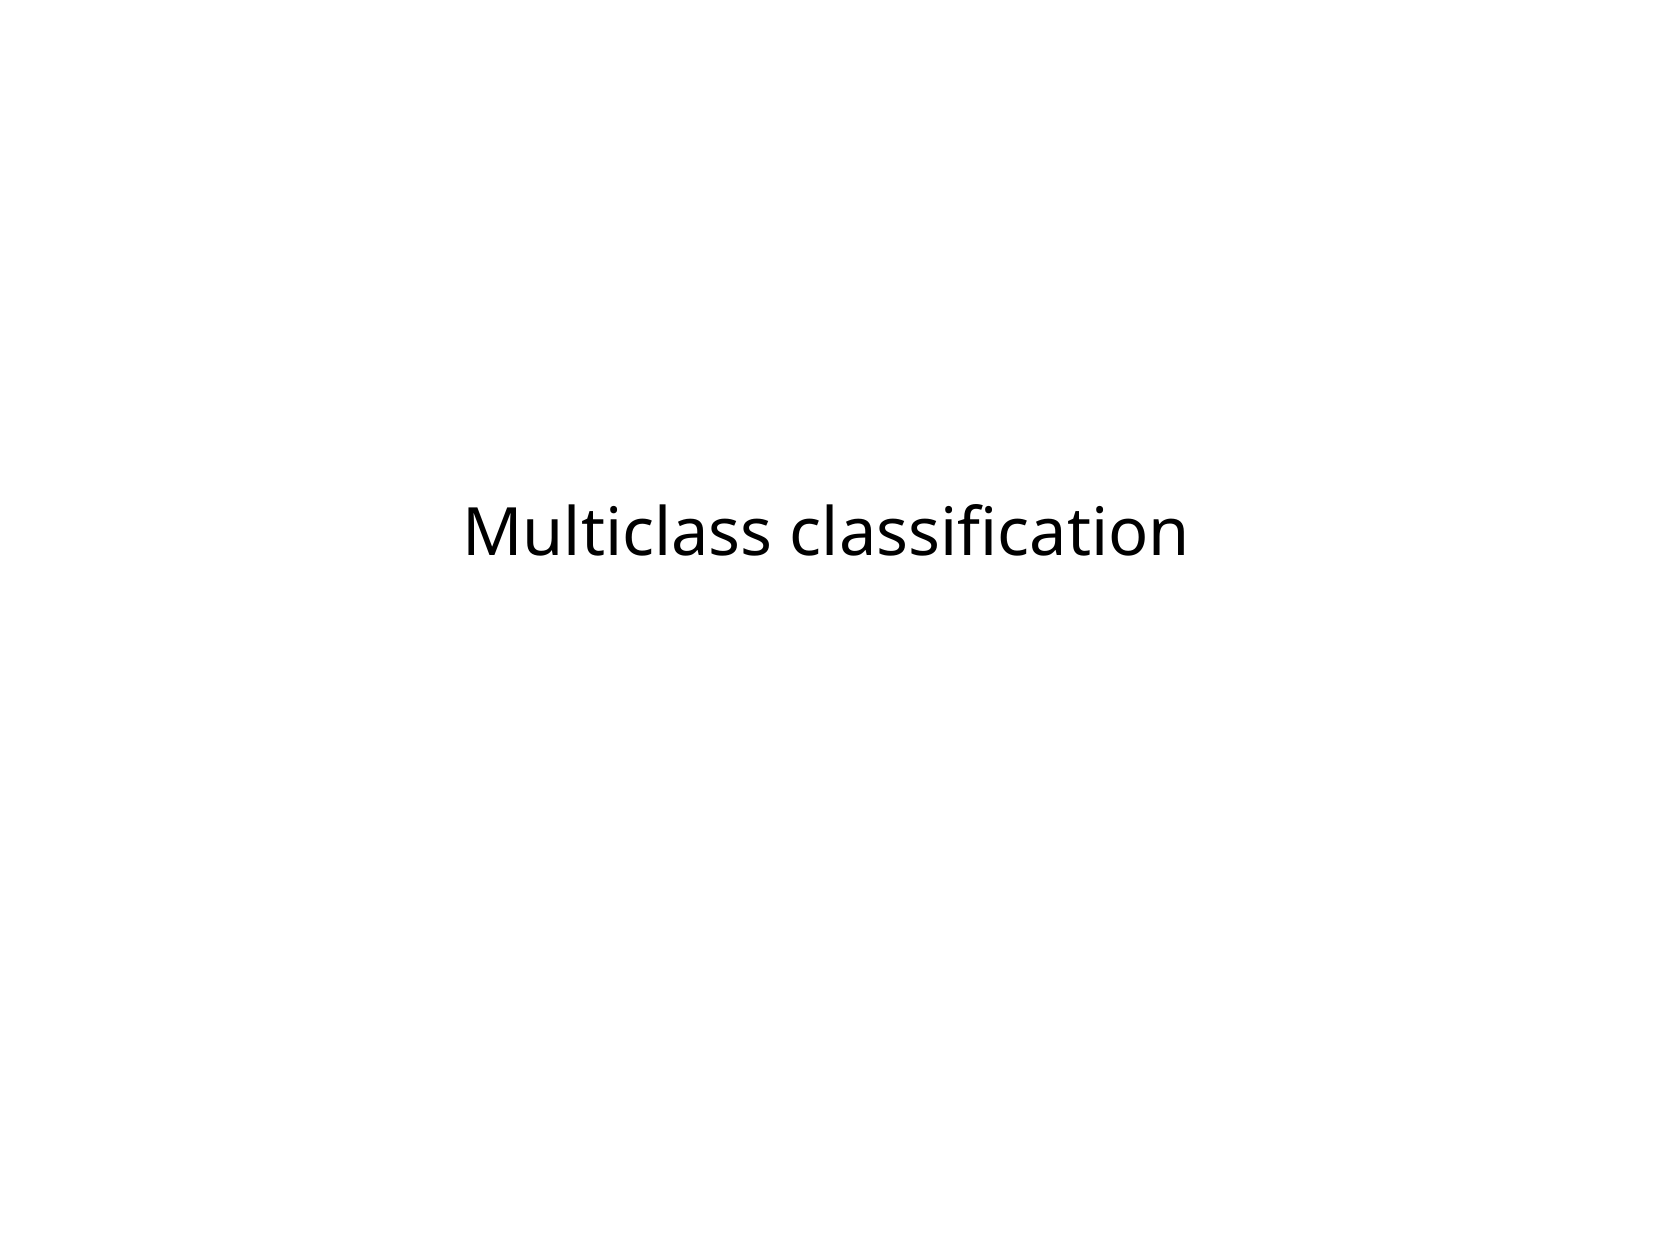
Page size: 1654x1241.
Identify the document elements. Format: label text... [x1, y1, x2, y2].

subtitle Multiclass classification [82, 49, 1571, 1010]
